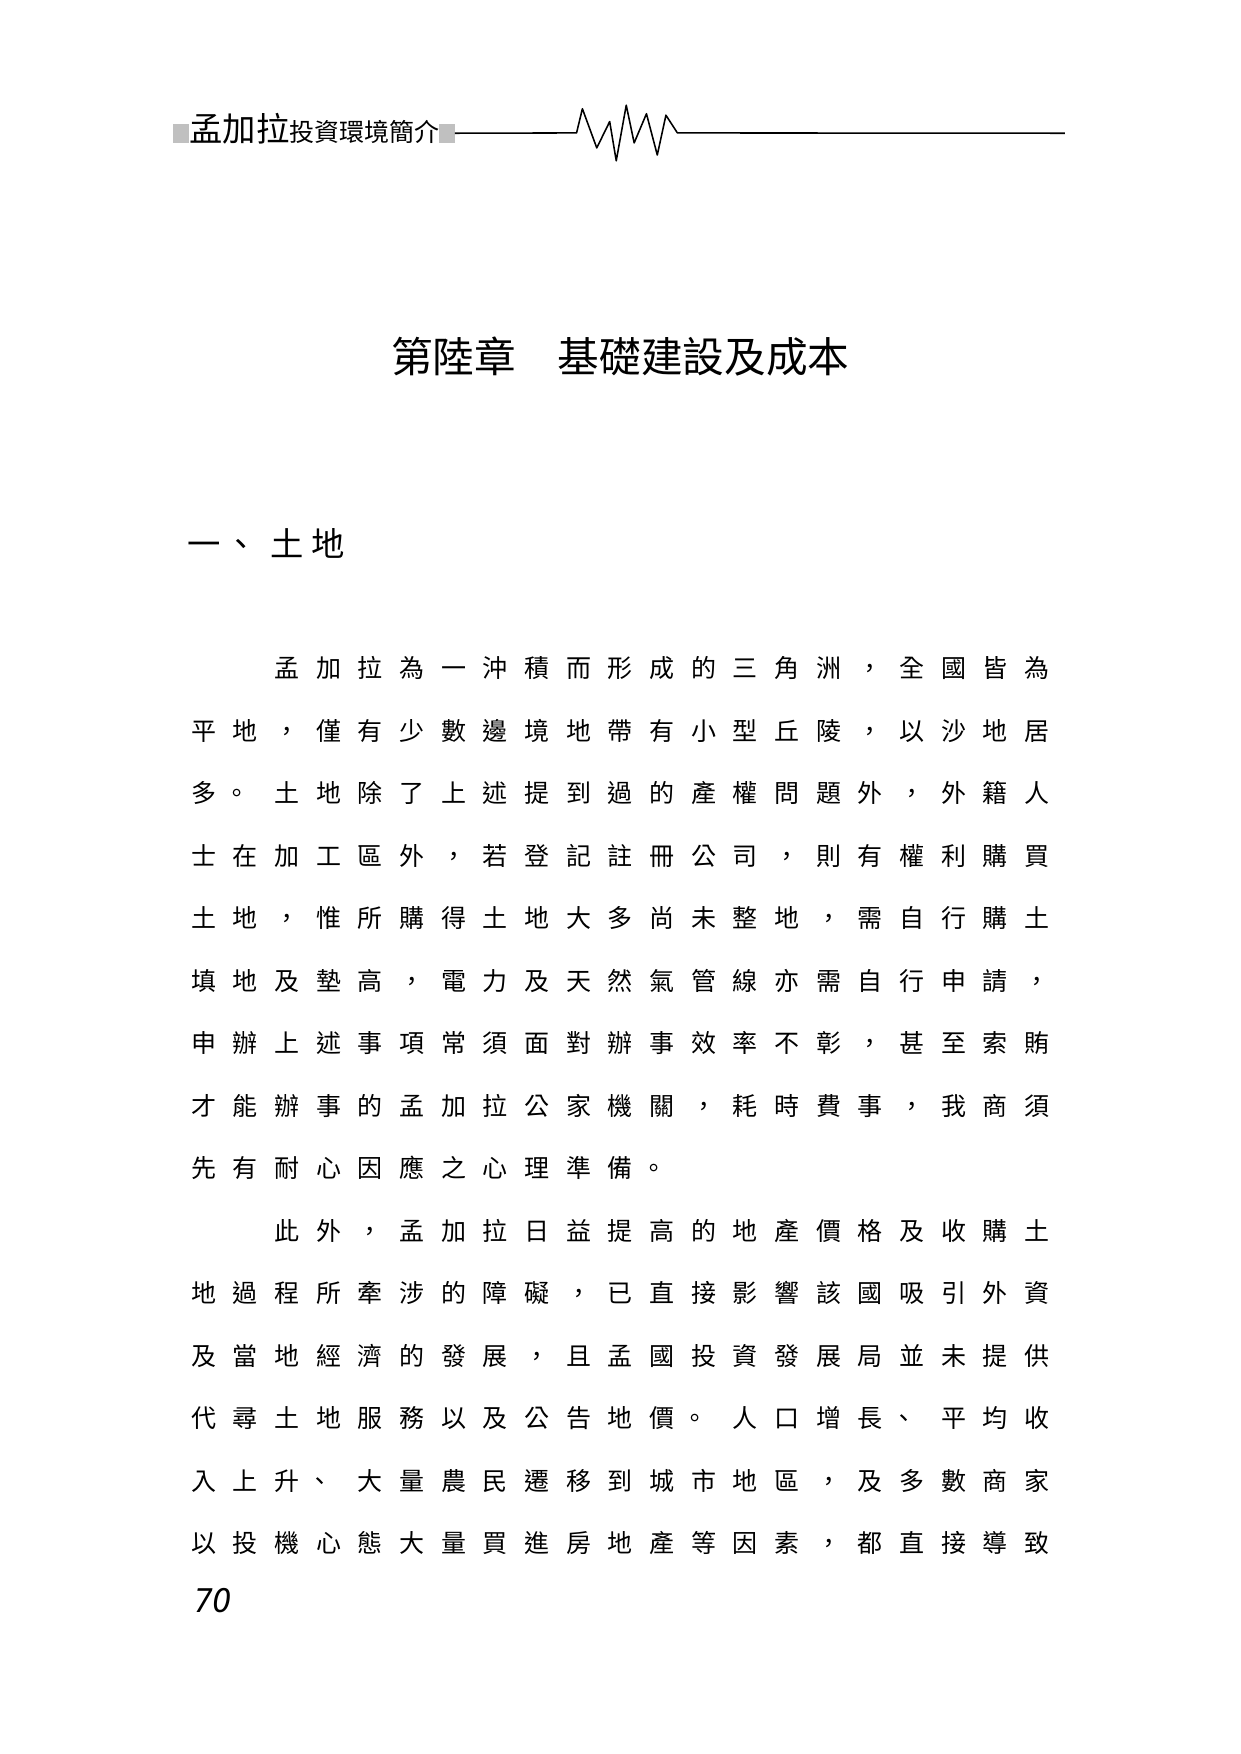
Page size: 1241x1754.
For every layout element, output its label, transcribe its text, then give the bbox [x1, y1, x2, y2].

text 第陸章 基礎建設及成本 [183, 313, 1058, 375]
text 孟加拉為一沖積而形成的三角洲，全國皆為平地，僅有少數邊境地帶有小型丘陵，以沙地居多。土地除了上述提到過的產權問題外，外籍人士在加工區外，若登記註冊公司，則有權利購買土地，惟所購得土地大多尚未整地，需自行購土填地及墊高，電力及天然氣管線亦需自行申請，申辦上述事項常須面對辦事效率不彰，甚至索賄才能辦事的孟加拉公家機關，耗時費事，我商須先有耐心因應之心理準備。 [183, 625, 1058, 1188]
text 一、土地 [183, 500, 1058, 563]
text 此外，孟加拉日益提高的地產價格及收購土地過程所牽涉的障礙，已直接影響該國吸引外資及當地經濟的發展，且孟國投資發展局並未提供代尋土地服務以及公告地價。人口增長、平均收入上升、大量農民遷移到城市地區，及多數商家以投機心態大量買進房地產等因素，都直接導致 [183, 1188, 1058, 1563]
